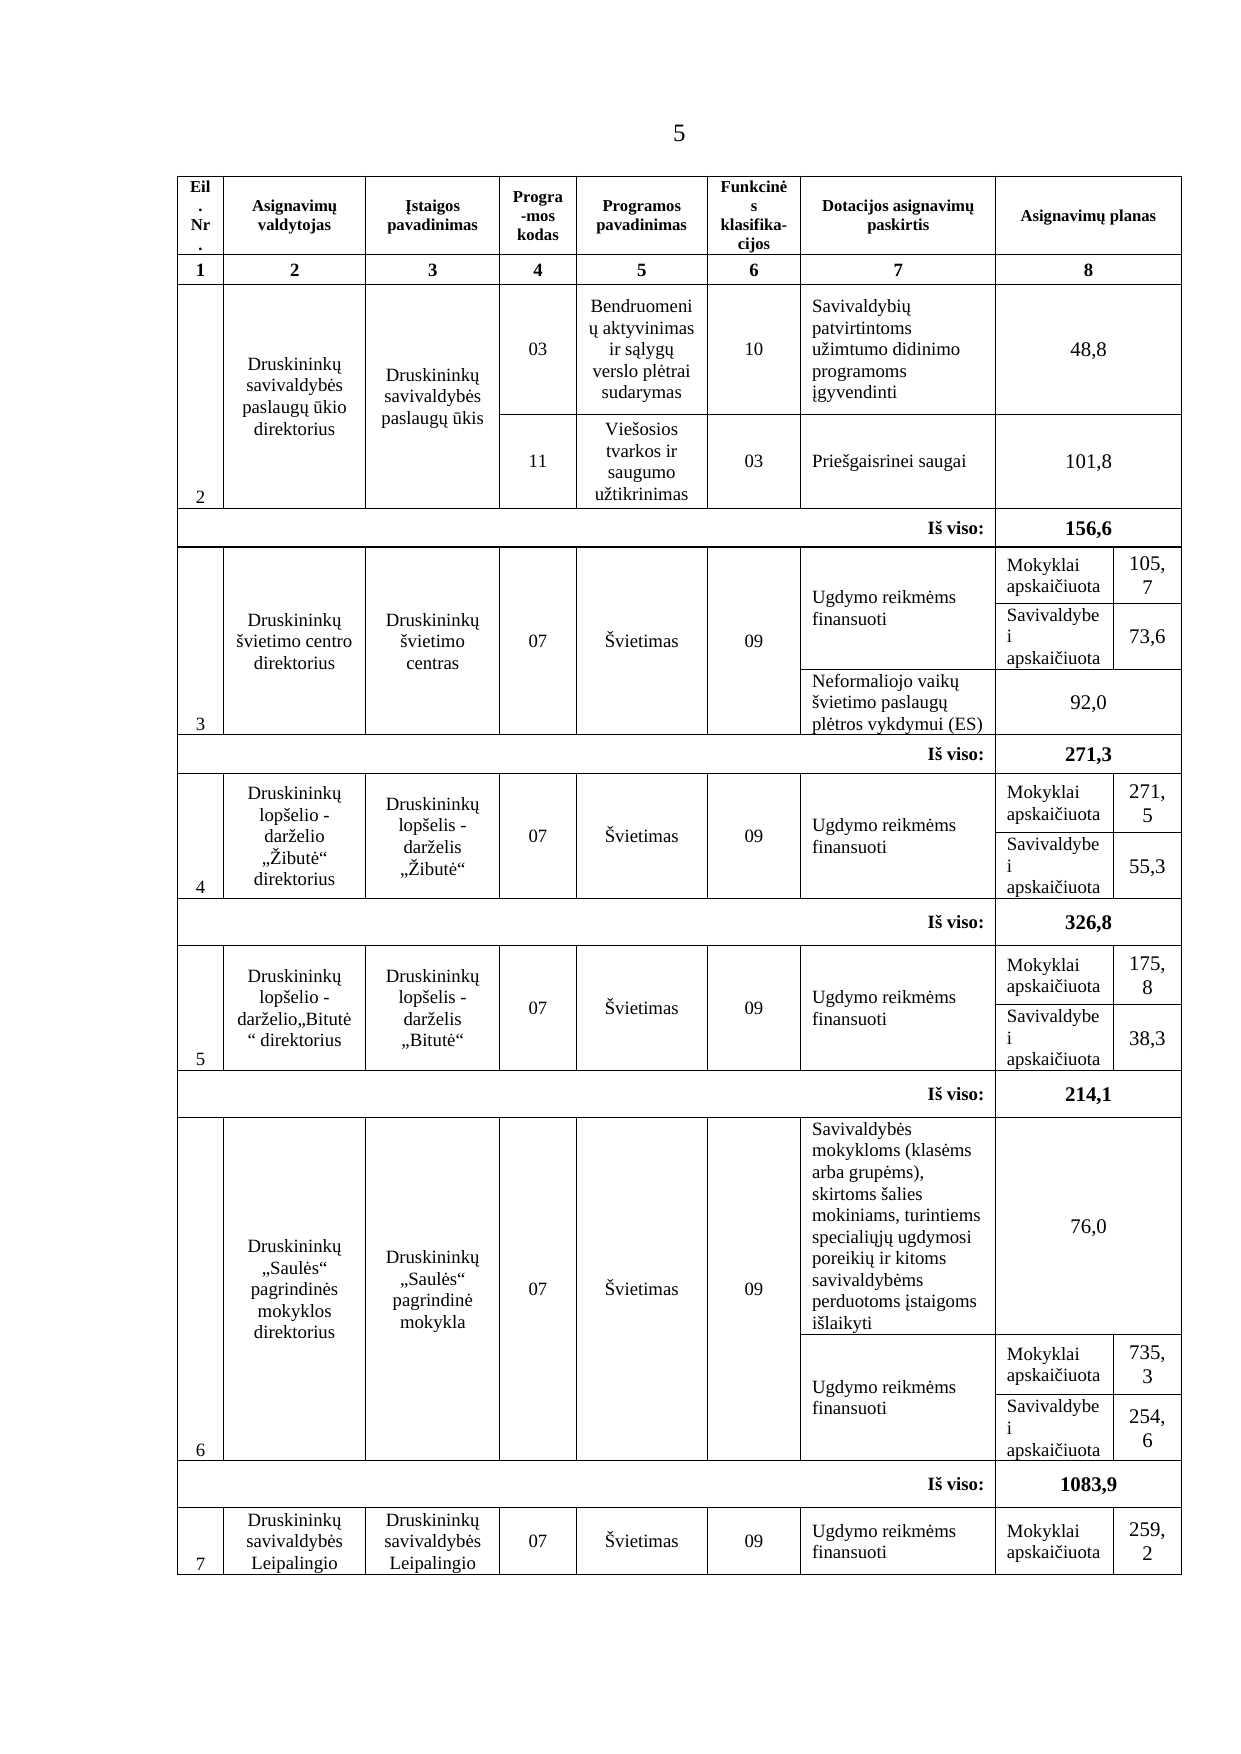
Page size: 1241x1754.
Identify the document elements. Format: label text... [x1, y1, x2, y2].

table_cell 105,7 [1114, 548, 1181, 603]
table_cell 03 [708, 415, 800, 507]
table_cell Švietimas [577, 1508, 707, 1574]
table_cell 09 [708, 1118, 800, 1460]
table_cell Druskininkų „Saulės“ pagrindinė mokykla [366, 1118, 499, 1460]
table_cell Ugdymo reikmėms finansuoti [801, 946, 995, 1070]
table_cell Neformaliojo vaikų švietimo paslaugų plėtros vykdymui (ES) [801, 670, 995, 734]
table_cell Ugdymo reikmėms finansuoti [801, 1335, 995, 1460]
table_cell 5 [178, 946, 223, 1070]
table_cell Savivaldybei apskaičiuota [996, 1395, 1113, 1460]
table_cell Ugdymo reikmėms finansuoti [801, 548, 995, 668]
table_cell 10 [708, 285, 800, 414]
table_cell 254,6 [1114, 1395, 1181, 1460]
table_header Asignavimų planas [996, 177, 1181, 254]
table_cell Druskininkų „Saulės“ pagrindinės mokyklos direktorius [224, 1118, 365, 1460]
table_cell Druskininkų lopšelis - darželis „Bitutė“ [366, 946, 499, 1070]
table_cell 259,2 [1114, 1508, 1181, 1574]
table_header Eil. Nr. [178, 177, 223, 254]
table_cell Ugdymo reikmėms finansuoti [801, 774, 995, 898]
table_cell 156,6 [996, 509, 1181, 546]
table_cell Druskininkų lopšelis - darželis „Žibutė“ [366, 774, 499, 898]
table_cell 8 [996, 255, 1181, 283]
table_cell Bendruomenių aktyvinimas ir sąlygų verslo plėtrai sudarymas [577, 285, 707, 414]
table_header Programos pavadinimas [577, 177, 707, 254]
table_cell Druskininkų savivaldybės Leipalingio [366, 1508, 499, 1574]
table_cell Mokyklai apskaičiuota [996, 946, 1113, 1004]
table_cell 07 [500, 1508, 576, 1574]
table_cell 07 [500, 548, 576, 734]
table_cell Viešosios tvarkos ir saugumo užtikrinimas [577, 415, 707, 507]
table_cell 07 [500, 946, 576, 1070]
table_cell 6 [178, 1118, 223, 1460]
table_cell 09 [708, 774, 800, 898]
table_cell Mokyklai apskaičiuota [996, 1508, 1113, 1574]
table_cell Savivaldybei apskaičiuota [996, 1005, 1113, 1070]
table_header Asignavimų valdytojas [224, 177, 365, 254]
table_cell Mokyklai apskaičiuota [996, 774, 1113, 832]
table_cell Priešgaisrinei saugai [801, 415, 995, 507]
table_cell Savivaldybei apskaičiuota [996, 833, 1113, 898]
table_cell Druskininkų savivaldybės paslaugų ūkio direktorius [224, 285, 365, 507]
table_header Įstaigos pavadinimas [366, 177, 499, 254]
table_cell Iš viso: [178, 509, 995, 546]
table_cell Druskininkų savivaldybės paslaugų ūkis [366, 285, 499, 507]
table_cell 271,5 [1114, 774, 1181, 832]
table_cell 76,0 [996, 1118, 1181, 1333]
table_cell 3 [178, 548, 223, 734]
table_cell 7 [178, 1508, 223, 1574]
table_cell 09 [708, 1508, 800, 1574]
table_cell 09 [708, 548, 800, 734]
table_cell 175,8 [1114, 946, 1181, 1004]
table_cell Druskininkų savivaldybės Leipalingio [224, 1508, 365, 1574]
table_header Funkcinės klasifika-cijos kodas [708, 177, 800, 254]
table_cell 214,1 [996, 1071, 1181, 1117]
table_cell 2 [224, 255, 365, 283]
table_cell 4 [178, 774, 223, 898]
table_cell Savivaldybės mokykloms (klasėms arba grupėms), skirtoms šalies mokiniams, turintiems specialiųjų ugdymosi poreikių ir kitoms savivaldybėms perduotoms įstaigoms išlaikyti [801, 1118, 995, 1333]
table_cell Druskininkų lopšelio - darželio „Žibutė“ direktorius [224, 774, 365, 898]
table_cell 101,8 [996, 415, 1181, 507]
table_cell Druskininkų švietimo centro direktorius [224, 548, 365, 734]
table_cell 07 [500, 774, 576, 898]
table_cell 5 [577, 255, 707, 283]
table_cell 735,3 [1114, 1335, 1181, 1394]
table_cell Iš viso: [178, 1071, 995, 1117]
table_cell 73,6 [1114, 604, 1181, 668]
table_cell 7 [801, 255, 995, 283]
table_cell Švietimas [577, 946, 707, 1070]
table_cell 92,0 [996, 670, 1181, 734]
table_cell 1083,9 [996, 1461, 1181, 1507]
table_cell 4 [500, 255, 576, 283]
table_cell 1 [178, 255, 223, 283]
table_cell Iš viso: [178, 735, 995, 773]
table_cell 03 [500, 285, 576, 414]
table_cell Druskininkų lopšelio - darželio„Bitutė“ direktorius [224, 946, 365, 1070]
table_cell 07 [500, 1118, 576, 1460]
table_cell Ugdymo reikmėms finansuoti [801, 1508, 995, 1574]
table_cell Iš viso: [178, 899, 995, 945]
table_header Dotacijos asignavimų paskirtis [801, 177, 995, 254]
table_cell Iš viso: [178, 1461, 995, 1507]
table_cell 3 [366, 255, 499, 283]
table_cell 48,8 [996, 285, 1181, 414]
table_cell Savivaldybei apskaičiuota [996, 604, 1113, 668]
table_cell Druskininkų švietimo centras [366, 548, 499, 734]
table_cell 271,3 [996, 735, 1181, 773]
table_cell 326,8 [996, 899, 1181, 945]
table_cell 2 [178, 285, 223, 507]
table_cell Mokyklai apskaičiuota [996, 548, 1113, 603]
table_cell 6 [708, 255, 800, 283]
table_cell Švietimas [577, 774, 707, 898]
table_cell Mokyklai apskaičiuota [996, 1335, 1113, 1394]
table_cell Švietimas [577, 548, 707, 734]
table_header Progra-mos kodas [500, 177, 576, 254]
table_cell 55,3 [1114, 833, 1181, 898]
table_cell 09 [708, 946, 800, 1070]
table_cell 11 [500, 415, 576, 507]
table_cell 38,3 [1114, 1005, 1181, 1070]
table_cell Savivaldybių patvirtintoms užimtumo didinimo programoms įgyvendinti [801, 285, 995, 414]
table_cell Švietimas [577, 1118, 707, 1460]
